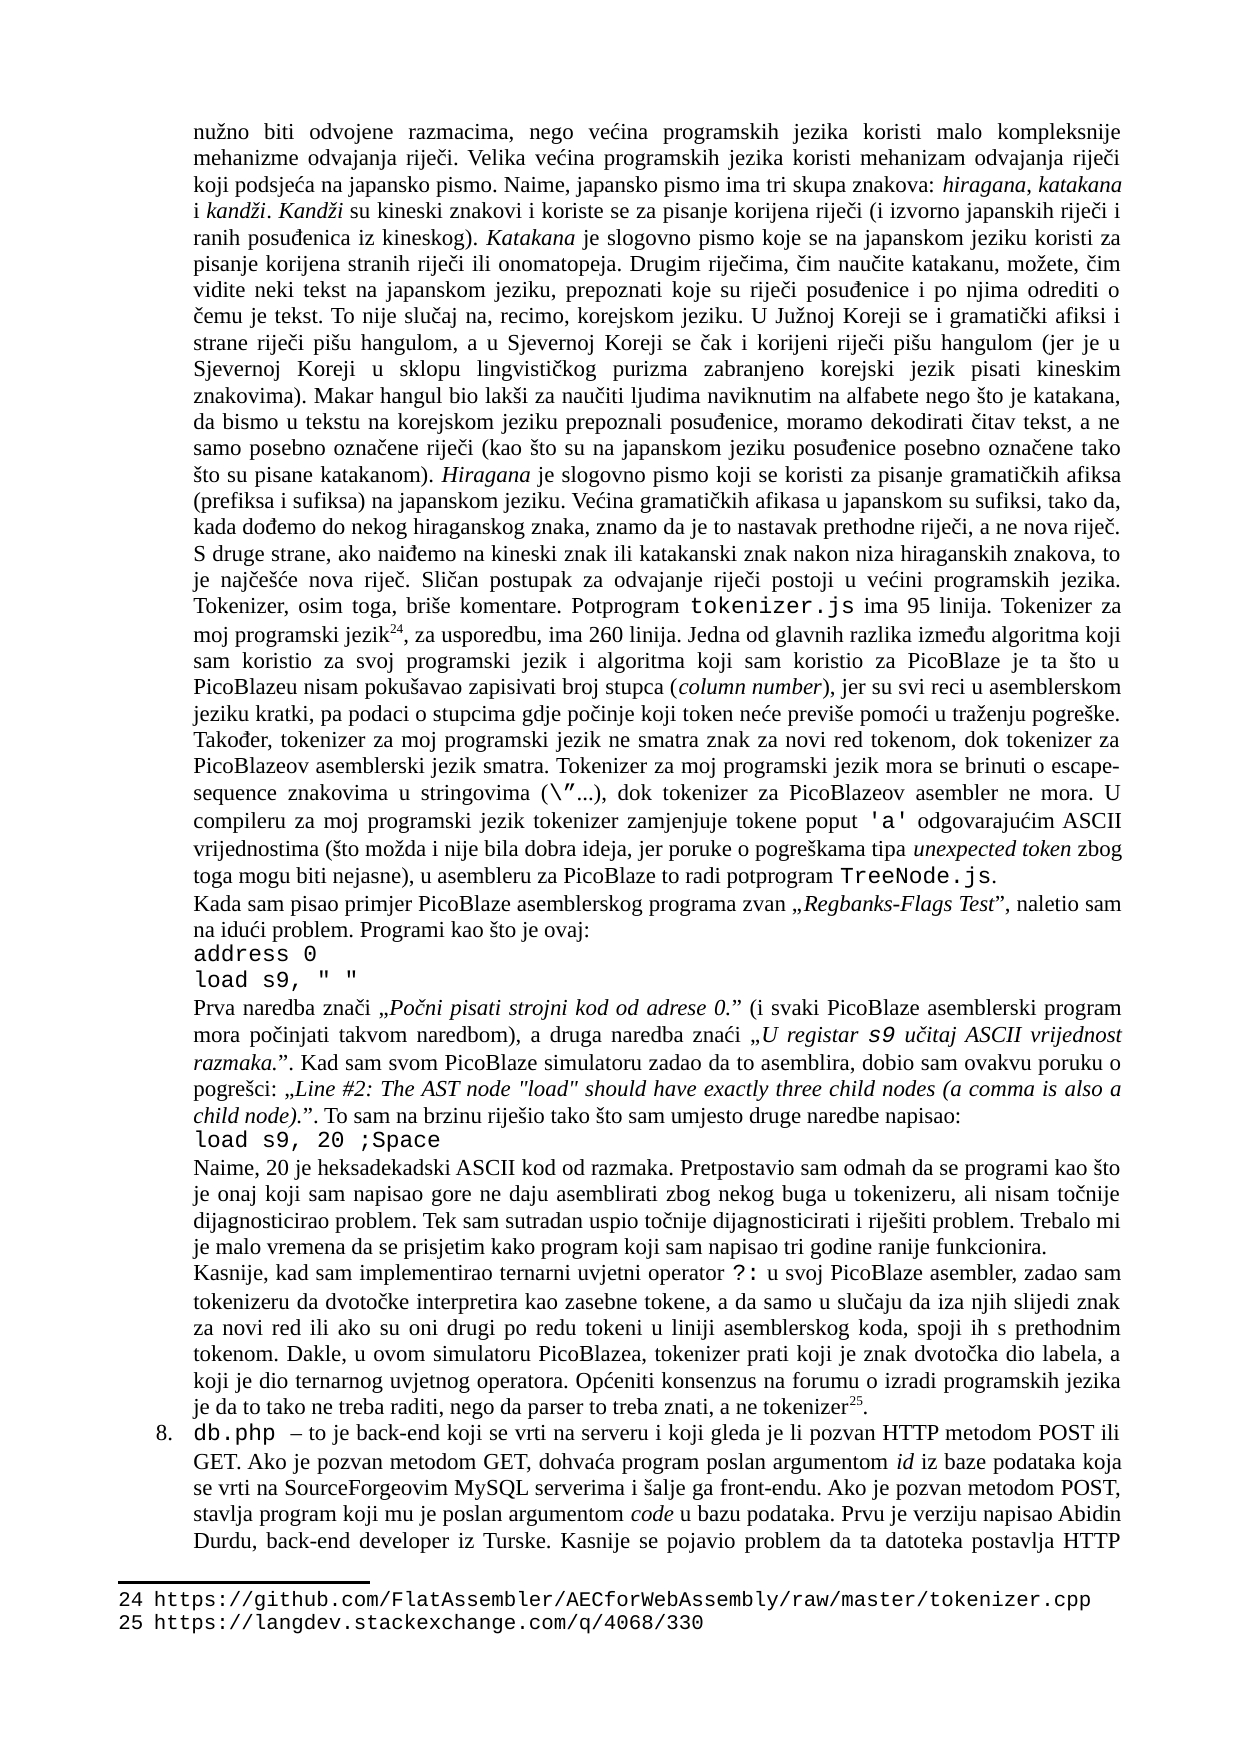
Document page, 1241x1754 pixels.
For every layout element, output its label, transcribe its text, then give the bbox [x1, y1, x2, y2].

list Prva naredba znači „Počni pisati strojni kod od adrese 0.” (i svaki PicoBlaze asemblerski program mora počinjati takvom naredbom), a druga naredba znaći „U registar s9 učitaj ASCII vrijednost razmaka.”. Kad sam svom PicoBlaze simulatoru zadao da to asemblira, dobio sam ovakvu poruku o pogrešci: „Line #2: The AST node "load" should have exactly three child nodes (a comma is also a child node).”. To sam na brzinu riješio tako što sam umjesto druge naredbe napisao: [156, 994, 1122, 1128]
list Kada sam pisao primjer PicoBlaze asemblerskog programa zvan „Regbanks-Flags Test”, naletio sam na idući problem. Programi kao što je ovaj: [156, 890, 1122, 943]
list address 0 [156, 943, 1122, 968]
list nužno biti odvojene razmacima, nego većina programskih jezika koristi malo kompleksnije mehanizme odvajanja riječi. Velika većina programskih jezika koristi mehanizam odvajanja riječi koji podsjeća na japansko pismo. Naime, japansko pismo ima tri skupa znakova: hiragana, katakana i kandži. Kandži su kineski znakovi i koriste se za pisanje korijena riječi (i izvorno japanskih riječi i ranih posuđenica iz kineskog). Katakana je slogovno pismo koje se na japanskom jeziku koristi za pisanje korijena stranih riječi ili onomatopeja. Drugim riječima, čim naučite katakanu, možete, čim vidite neki tekst na japanskom jeziku, prepoznati koje su riječi posuđenice i po njima odrediti o čemu je tekst. To nije slučaj na, recimo, korejskom jeziku. U Južnoj Koreji se i gramatički afiksi i strane riječi pišu hangulom, a u Sjevernoj Koreji se čak i korijeni riječi pišu hangulom (jer je u Sjevernoj Koreji u sklopu lingvističkog purizma zabranjeno korejski jezik pisati kineskim znakovima). Makar hangul bio lakši za naučiti ljudima naviknutim na alfabete nego što je katakana, da bismo u tekstu na korejskom jeziku prepoznali posuđenice, moramo dekodirati čitav tekst, a ne samo posebno označene riječi (kao što su na japanskom jeziku posuđenice posebno označene tako što su pisane katakanom). Hiragana je slogovno pismo koji se koristi za pisanje gramatičkih afiksa (prefiksa i sufiksa) na japanskom jeziku. Većina gramatičkih afikasa u japanskom su sufiksi, tako da, kada dođemo do nekog hiraganskog znaka, znamo da je to nastavak prethodne riječi, a ne nova riječ. S druge strane, ako naiđemo na kineski znak ili katakanski znak nakon niza hiraganskih znakova, to je najčešće nova riječ. Sličan postupak za odvajanje riječi postoji u većini programskih jezika. Tokenizer, osim toga, briše komentare. Potprogram tokenizer.js ima 95 linija. Tokenizer za moj programski jezik, za usporedbu, ima 260 linija. Jedna od glavnih razlika između algoritma koji sam koristio za svoj programski jezik i algoritma koji sam koristio za PicoBlaze je ta što u PicoBlazeu nisam pokušavao zapisivati broj stupca (column number), jer su svi reci u asemblerskom jeziku kratki, pa podaci o stupcima gdje počinje koji token neće previše pomoći u traženju pogreške. Također, tokenizer za moj programski jezik ne smatra znak za novi red tokenom, dok tokenizer za PicoBlazeov asemblerski jezik smatra. Tokenizer za moj programski jezik mora se brinuti o escape-sequence znakovima u stringovima (\”...), dok tokenizer za PicoBlazeov asembler ne mora. U compileru za moj programski jezik tokenizer zamjenjuje tokene poput 'a' odgovarajućim ASCII vrijednostima (što možda i nije bila dobra ideja, jer poruke o pogreškama tipa unexpected token zbog toga mogu biti nejasne), u asembleru za PicoBlaze to radi potprogram TreeNode.js. [156, 118, 1122, 890]
list Naime, 20 je heksadekadski ASCII kod od razmaka. Pretpostavio sam odmah da se programi kao što je onaj koji sam napisao gore ne daju asemblirati zbog nekog buga u tokenizeru, ali nisam točnije dijagnosticirao problem. Tek sam sutradan uspio točnije dijagnosticirati i riješiti problem. Trebalo mi je malo vremena da se prisjetim kako program koji sam napisao tri godine ranije funkcionira. [156, 1154, 1122, 1259]
list load s9, " " [156, 968, 1122, 994]
list https://langdev.stackexchange.com/q/4068/330 [118, 1612, 1122, 1636]
list db.php – to je back-end koji se vrti na serveru i koji gleda je li pozvan HTTP metodom POST ili GET. Ako je pozvan metodom GET, dohvaća program poslan argumentom id iz baze podataka koja se vrti na SourceForgeovim MySQL serverima i šalje ga front-endu. Ako je pozvan metodom POST, stavlja program koji mu je poslan argumentom code u bazu podataka. Prvu je verziju napisao Abidin Durdu, back-end developer iz Turske. Kasnije se pojavio problem da ta datoteka postavlja HTTP [156, 1419, 1122, 1553]
list https://github.com/FlatAssembler/AECforWebAssembly/raw/master/tokenizer.cpp [118, 1588, 1122, 1612]
list load s9, 20 ;Space [156, 1128, 1122, 1154]
list Kasnije, kad sam implementirao ternarni uvjetni operator ?: u svoj PicoBlaze asembler, zadao sam tokenizeru da dvotočke interpretira kao zasebne tokene, a da samo u slučaju da iza njih slijedi znak za novi red ili ako su oni drugi po redu tokeni u liniji asemblerskog koda, spoji ih s prethodnim tokenom. Dakle, u ovom simulatoru PicoBlazea, tokenizer prati koji je znak dvotočka dio labela, a koji je dio ternarnog uvjetnog operatora. Općeniti konsenzus na forumu o izradi programskih jezika je da to tako ne treba raditi, nego da parser to treba znati, a ne tokenizer. [156, 1259, 1122, 1419]
